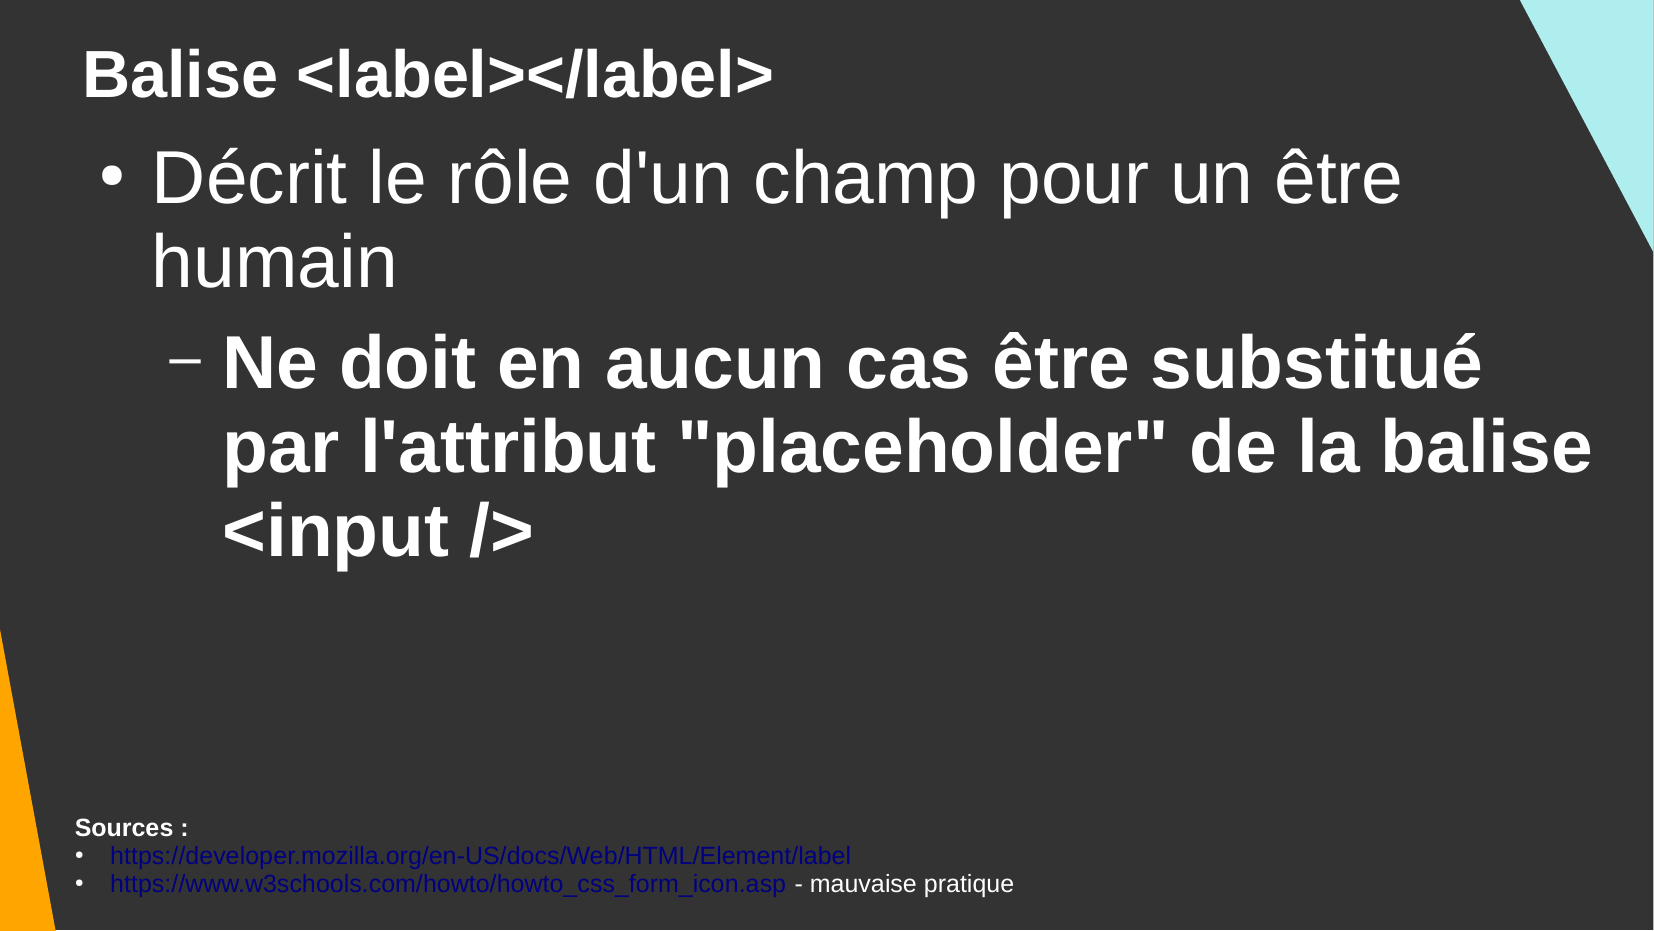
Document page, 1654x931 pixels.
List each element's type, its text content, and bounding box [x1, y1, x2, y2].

text_box [1519, 0, 1654, 254]
text_box [0, 629, 56, 931]
list Décrit le rôle d'un champ pour un être humain Ne doit en aucun cas être substitué par l'attribut "placeholder" de la balise <input /> [80, 135, 1605, 591]
title Balise <label></label> [82, 37, 1571, 114]
text_box Sources : https://developer.mozilla.org/en-US/docs/Web/HTML/Element/label https://www.w3schools.com/howto/howto_css_form_icon.asp - mauvaise pratique [60, 806, 1546, 931]
